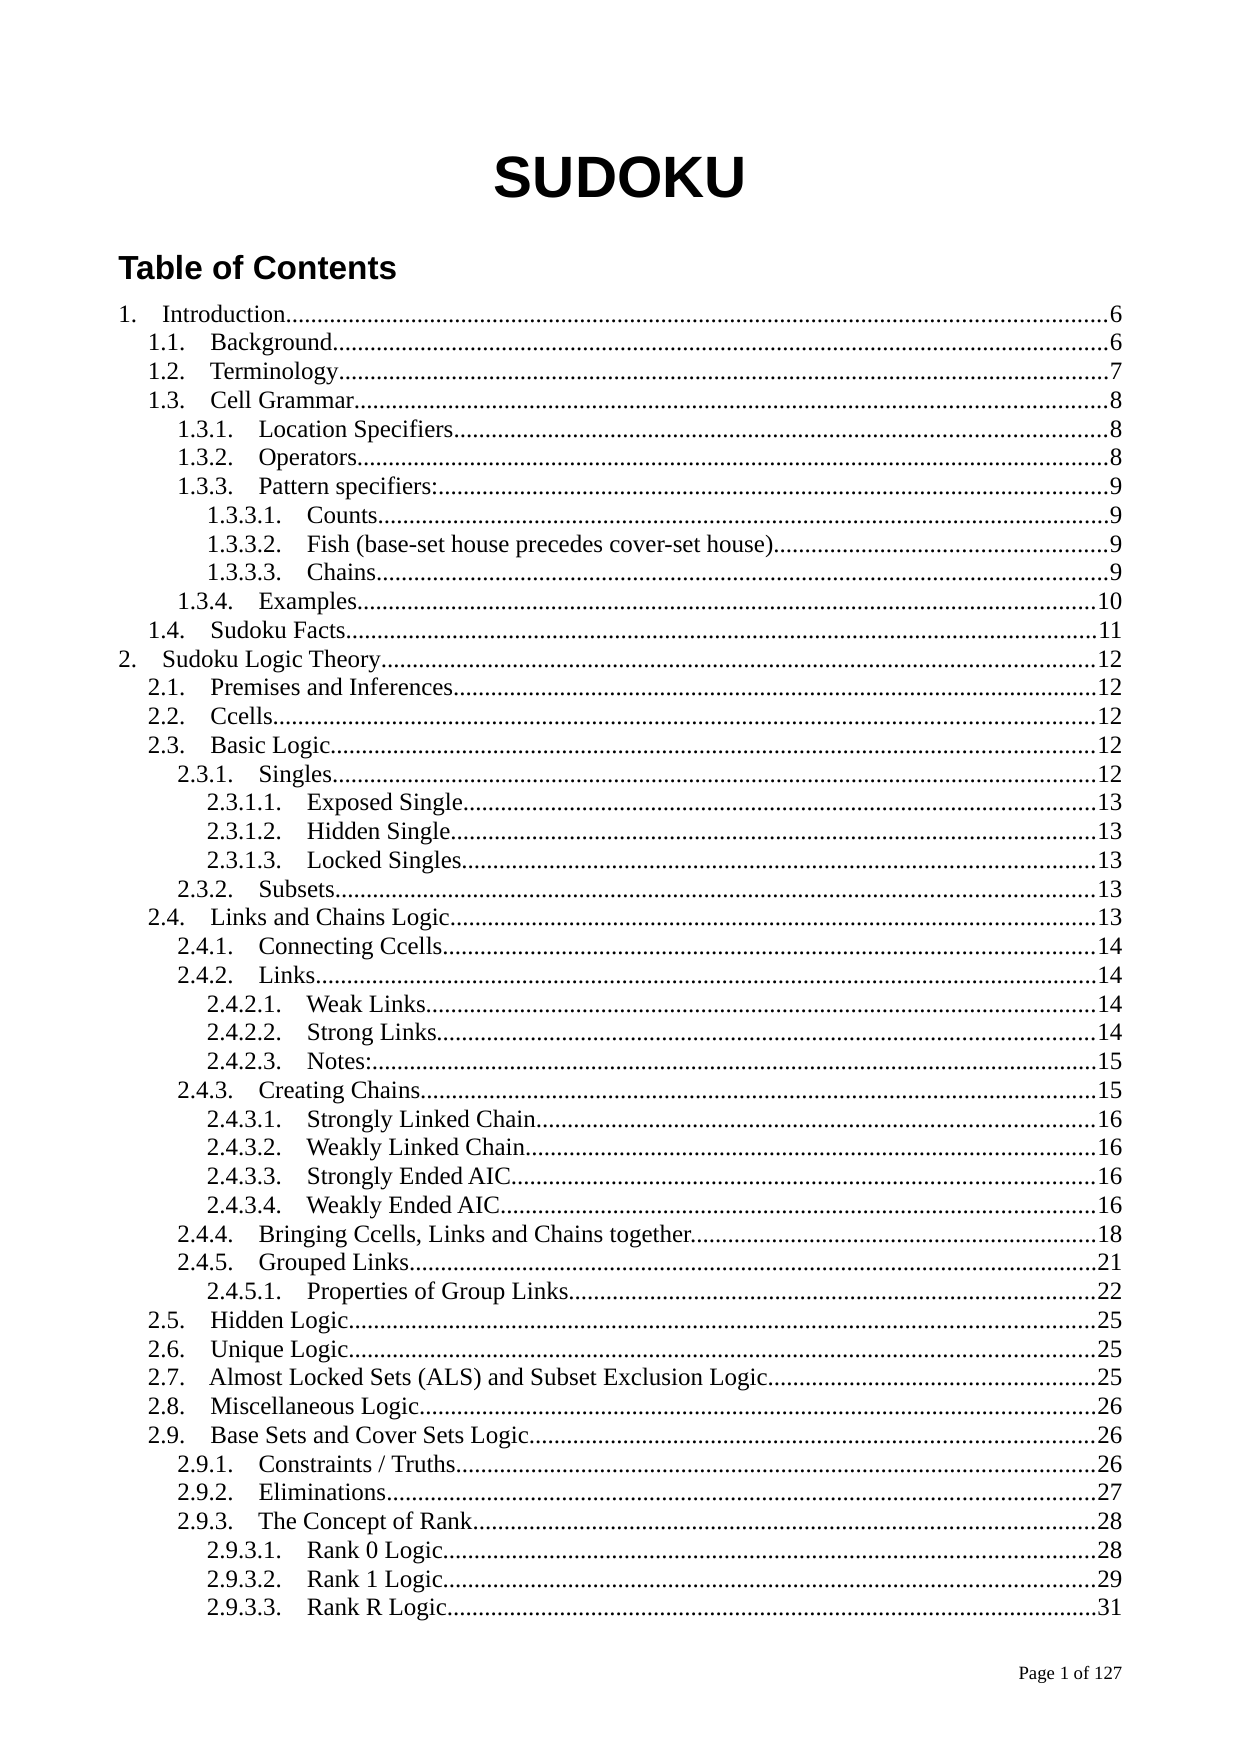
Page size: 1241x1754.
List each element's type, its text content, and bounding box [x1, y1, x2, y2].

text 2.4.3.3. Strongly Ended AIC 16 [207, 1161, 1122, 1190]
text 1.2. Terminology 7 [148, 356, 1122, 385]
text 2.9. Base Sets and Cover Sets Logic 26 [148, 1420, 1122, 1449]
text 2.9.3.3. Rank R Logic 31 [207, 1592, 1122, 1621]
text 2.4.4. Bringing Ccells, Links and Chains together. 18 [177, 1219, 1122, 1247]
text 1.3.1. Location Specifiers 8 [177, 414, 1122, 442]
text 2. Sudoku Logic Theory 12 [118, 644, 1122, 672]
text 2.1. Premises and Inferences 12 [148, 672, 1122, 701]
text 2.4.2.1. Weak Links 14 [207, 989, 1122, 1017]
subtitle Table of Contents [118, 248, 1122, 286]
text 1.3.3.3. Chains 9 [207, 557, 1122, 586]
text 2.3.1. Singles 12 [177, 759, 1122, 787]
text 2.4.5. Grouped Links 21 [177, 1247, 1122, 1276]
text 2.4.2. Links 14 [177, 960, 1122, 989]
text 2.8. Miscellaneous Logic 26 [148, 1391, 1122, 1420]
text 1.3.3.1. Counts 9 [207, 500, 1122, 529]
text 2.4.2.2. Strong Links 14 [207, 1017, 1122, 1046]
text 1.3.3. Pattern specifiers: 9 [177, 471, 1122, 500]
text 2.3.1.1. Exposed Single 13 [207, 787, 1122, 816]
text 1.1. Background 6 [148, 327, 1122, 356]
text 2.9.3. The Concept of Rank 28 [177, 1506, 1122, 1535]
text 2.3. Basic Logic 12 [148, 730, 1122, 759]
text 2.9.3.1. Rank 0 Logic 28 [207, 1535, 1122, 1564]
text 2.9.3.2. Rank 1 Logic 29 [207, 1564, 1122, 1592]
text 2.4.3.1. Strongly Linked Chain 16 [207, 1104, 1122, 1132]
text 1.4. Sudoku Facts 11 [148, 615, 1122, 644]
text 1.3.2. Operators 8 [177, 442, 1122, 471]
title SUDOKU [118, 143, 1122, 210]
text 1.3.4. Examples 10 [177, 586, 1122, 615]
text 2.4.5.1. Properties of Group Links 22 [207, 1276, 1122, 1305]
text 2.9.2. Eliminations 27 [177, 1477, 1122, 1506]
text 2.3.1.2. Hidden Single 13 [207, 816, 1122, 845]
text 2.4. Links and Chains Logic 13 [148, 902, 1122, 931]
text 2.7. Almost Locked Sets (ALS) and Subset Exclusion Logic 25 [148, 1362, 1122, 1391]
text 2.4.2.3. Notes: 15 [207, 1046, 1122, 1075]
text 2.4.3.2. Weakly Linked Chain 16 [207, 1132, 1122, 1161]
text 2.6. Unique Logic 25 [148, 1334, 1122, 1362]
text 2.3.2. Subsets 13 [177, 874, 1122, 902]
text 2.4.3.4. Weakly Ended AIC 16 [207, 1190, 1122, 1219]
text 2.3.1.3. Locked Singles 13 [207, 845, 1122, 874]
text 2.4.1. Connecting Ccells. 14 [177, 931, 1122, 960]
text 2.5. Hidden Logic 25 [148, 1305, 1122, 1334]
text 1. Introduction 6 [118, 299, 1122, 327]
text 2.9.1. Constraints / Truths 26 [177, 1449, 1122, 1477]
text 2.4.3. Creating Chains 15 [177, 1075, 1122, 1104]
text 1.3.3.2. Fish (base-set house precedes cover-set house) 9 [207, 529, 1122, 557]
text 1.3. Cell Grammar 8 [148, 385, 1122, 414]
text 2.2. Ccells 12 [148, 701, 1122, 730]
